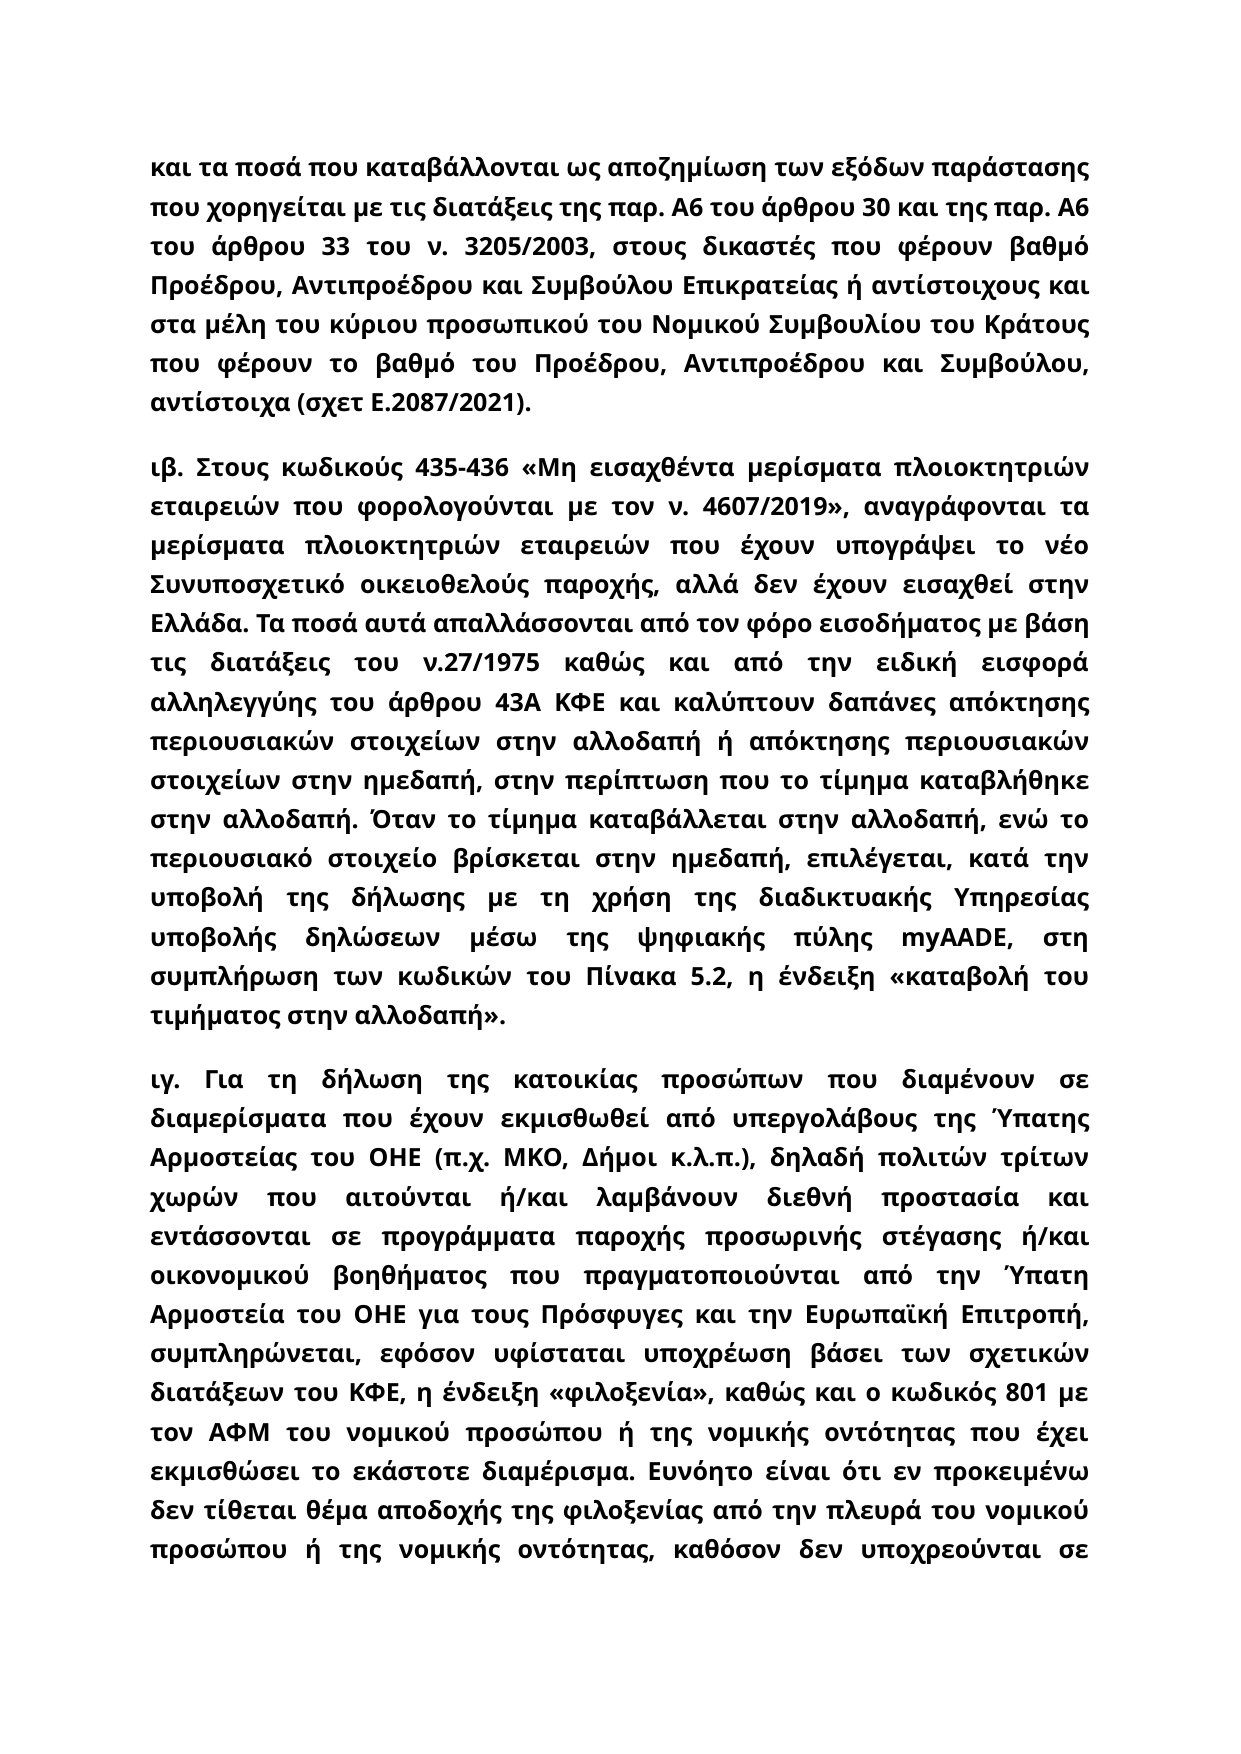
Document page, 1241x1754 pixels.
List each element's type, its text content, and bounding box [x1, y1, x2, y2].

text ιβ. Στους κωδικούς 435-436 «Μη εισαχθέντα μερίσματα πλοιοκτητριών εταιρειών που φορολογούνται με τον ν. 4607/2019», αναγράφονται τα μερίσματα πλοιοκτητριών εταιρειών που έχουν υπογράψει το νέο Συνυποσχετικό οικειοθελούς παροχής, αλλά δεν έχουν εισαχθεί στην Ελλάδα. Τα ποσά αυτά απαλλάσσονται από τον φόρο εισοδήματος με βάση τις διατάξεις του ν.27/1975 καθώς και από την ειδική εισφορά αλληλεγγύης του άρθρου 43Α ΚΦΕ και καλύπτουν δαπάνες απόκτησης περιουσιακών στοιχείων στην αλλοδαπή ή απόκτησης περιουσιακών στοιχείων στην ημεδαπή, στην περίπτωση που το τίμημα καταβλήθηκε στην αλλοδαπή. Όταν το τίμημα καταβάλλεται στην αλλοδαπή, ενώ το περιουσιακό στοιχείο βρίσκεται στην ημεδαπή, επιλέγεται, κατά την υποβολή της δήλωσης με τη χρήση της διαδικτυακής Υπηρεσίας υποβολής δηλώσεων μέσω της ψηφιακής πύλης myAADE, στη συμπλήρωση των κωδικών του Πίνακα 5.2, η ένδειξη «καταβολή του τιμήματος στην αλλοδαπή». [150, 449, 1090, 1032]
text ιγ. Για τη δήλωση της κατοικίας προσώπων που διαμένουν σε διαμερίσματα που έχουν εκμισθωθεί από υπεργολάβους της Ύπατης Αρμοστείας του ΟΗΕ (π.χ. ΜΚΟ, Δήμοι κ.λ.π.), δηλαδή πολιτών τρίτων χωρών που αιτούνται ή/και λαμβάνουν διεθνή προστασία και εντάσσονται σε προγράμματα παροχής προσωρινής στέγασης ή/και οικονομικού βοηθήματος που πραγματοποιούνται από την Ύπατη Αρμοστεία του ΟΗΕ για τους Πρόσφυγες και την Ευρωπαϊκή Επιτροπή, συμπληρώνεται, εφόσον υφίσταται υποχρέωση βάσει των σχετικών διατάξεων του ΚΦΕ, η ένδειξη «φιλοξενία», καθώς και ο κωδικός 801 με τον ΑΦΜ του νομικού προσώπου ή της νομικής οντότητας που έχει εκμισθώσει το εκάστοτε διαμέρισμα. Ευνόητο είναι ότι εν προκειμένω δεν τίθεται θέμα αποδοχής της φιλοξενίας από την πλευρά του νομικού προσώπου ή της νομικής οντότητας, καθόσον δεν υποχρεούνται σε [150, 1062, 1090, 1566]
text και τα ποσά που καταβάλλονται ως αποζημίωση των εξόδων παράστασης που χορηγείται με τις διατάξεις της παρ. Α6 του άρθρου 30 και της παρ. Α6 του άρθρου 33 του ν. 3205/2003, στους δικαστές που φέρουν βαθμό Προέδρου, Αντιπροέδρου και Συμβούλου Επικρατείας ή αντίστοιχους και στα μέλη του κύριου προσωπικού του Νομικού Συμβουλίου του Κράτους που φέρουν το βαθμό του Προέδρου, Αντιπροέδρου και Συμβούλου, αντίστοιχα (σχετ Ε.2087/2021). [150, 150, 1090, 419]
